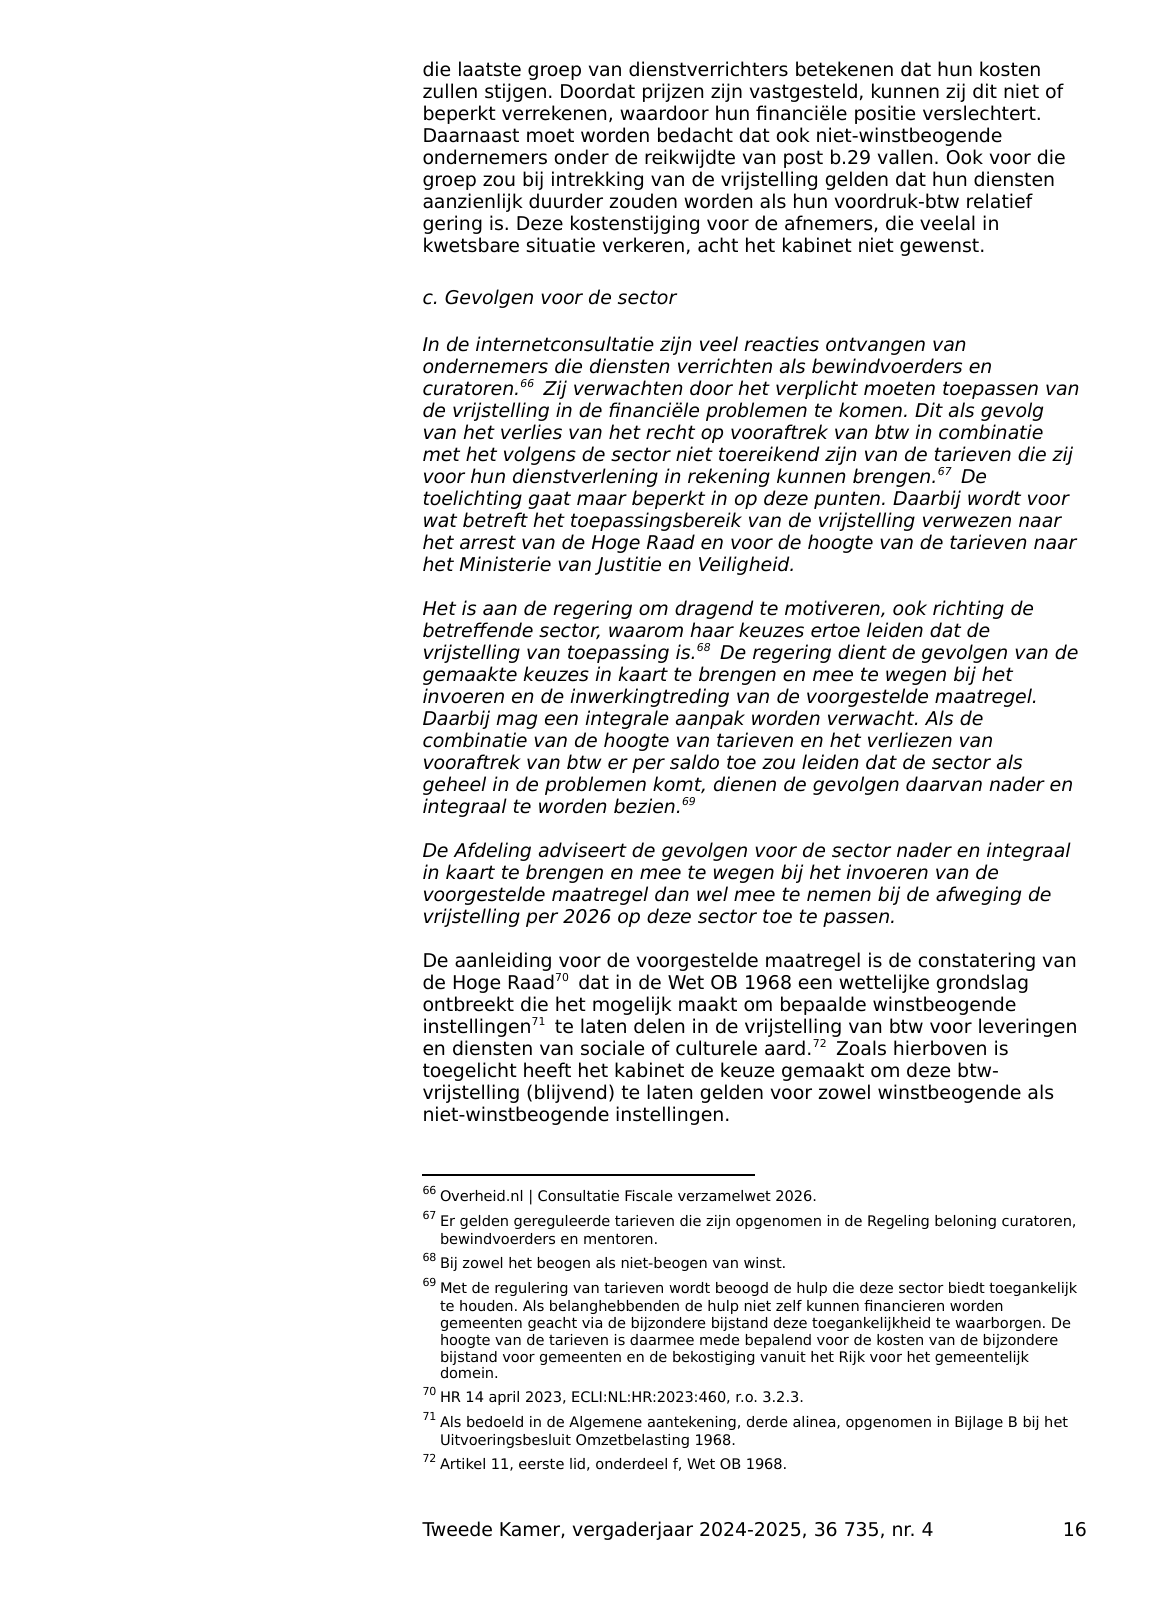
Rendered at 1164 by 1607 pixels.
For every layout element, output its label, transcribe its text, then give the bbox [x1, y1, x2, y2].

text De aanleiding voor de voorgestelde maatregel is de constatering van de Hoge Raad dat in de Wet OB 1968 een wettelijke grondslag ontbreekt die het mogelijk maakt om bepaalde winstbeogende instellingen te laten delen in de vrijstelling van btw voor leveringen en diensten van sociale of culturele aard. Zoals hierboven is toegelicht heeft het kabinet de keuze gemaakt om deze btw-vrijstelling (blijvend) te laten gelden voor zowel winstbeogende als niet-winstbeogende instellingen. [422, 950, 1087, 1126]
text Met de regulering van tarieven wordt beoogd de hulp die deze sector biedt toegankelijk te houden. Als belanghebbenden de hulp niet zelf kunnen financieren worden gemeenten geacht via de bijzondere bijstand deze toegankelijkheid te waarborgen. De hoogte van de tarieven is daarmee mede bepalend voor de kosten van de bijzondere bijstand voor gemeenten en de bekostiging vanuit het Rijk voor het gemeentelijk domein. [422, 1276, 1087, 1382]
text Er gelden gereguleerde tarieven die zijn opgenomen in de Regeling beloning curatoren, bewindvoerders en mentoren. [422, 1209, 1087, 1248]
text HR 14 april 2023, ECLI:NL:HR:2023:460, r.o. 3.2.3. [422, 1385, 1087, 1407]
subtitle c. Gevolgen voor de sector [422, 287, 1087, 309]
text Overheid.nl | Consultatie Fiscale verzamelwet 2026. [422, 1184, 1087, 1206]
text die laatste groep van dienstverrichters betekenen dat hun kosten zullen stijgen. Doordat prijzen zijn vastgesteld, kunnen zij dit niet of beperkt verrekenen, waardoor hun financiële positie verslechtert. [422, 59, 1087, 125]
text Het is aan de regering om dragend te motiveren, ook richting de betreffende sector, waarom haar keuzes ertoe leiden dat de vrijstelling van toepassing is. De regering dient de gevolgen van de gemaakte keuzes in kaart te brengen en mee te wegen bij het invoeren en de inwerkingtreding van de voorgestelde maatregel. Daarbij mag een integrale aanpak worden verwacht. Als de combinatie van de hoogte van tarieven en het verliezen van vooraftrek van btw er per saldo toe zou leiden dat de sector als geheel in de problemen komt, dienen de gevolgen daarvan nader en integraal te worden bezien. [422, 598, 1087, 818]
text In de internetconsultatie zijn veel reacties ontvangen van ondernemers die diensten verrichten als bewindvoerders en curatoren. Zij verwachten door het verplicht moeten toepassen van de vrijstelling in de financiële problemen te komen. Dit als gevolg van het verlies van het recht op vooraftrek van btw in combinatie met het volgens de sector niet toereikend zijn van de tarieven die zij voor hun dienstverlening in rekening kunnen brengen. De toelichting gaat maar beperkt in op deze punten. Daarbij wordt voor wat betreft het toepassingsbereik van de vrijstelling verwezen naar het arrest van de Hoge Raad en voor de hoogte van de tarieven naar het Ministerie van Justitie en Veiligheid. [422, 334, 1087, 576]
text Als bedoeld in de Algemene aantekening, derde alinea, opgenomen in Bijlage B bij het Uitvoeringsbesluit Omzetbelasting 1968. [422, 1410, 1087, 1449]
text Artikel 11, eerste lid, onderdeel f, Wet OB 1968. [422, 1452, 1087, 1474]
text Bij zowel het beogen als niet-beogen van winst. [422, 1251, 1087, 1273]
text De Afdeling adviseert de gevolgen voor de sector nader en integraal in kaart te brengen en mee te wegen bij het invoeren van de voorgestelde maatregel dan wel mee te nemen bij de afweging de vrijstelling per 2026 op deze sector toe te passen. [422, 840, 1087, 928]
text Daarnaast moet worden bedacht dat ook niet-winstbeogende ondernemers onder de reikwijdte van post b.29 vallen. Ook voor die groep zou bij intrekking van de vrijstelling gelden dat hun diensten aanzienlijk duurder zouden worden als hun voordruk-btw relatief gering is. Deze kostenstijging voor de afnemers, die veelal in kwetsbare situatie verkeren, acht het kabinet niet gewenst. [422, 125, 1087, 257]
